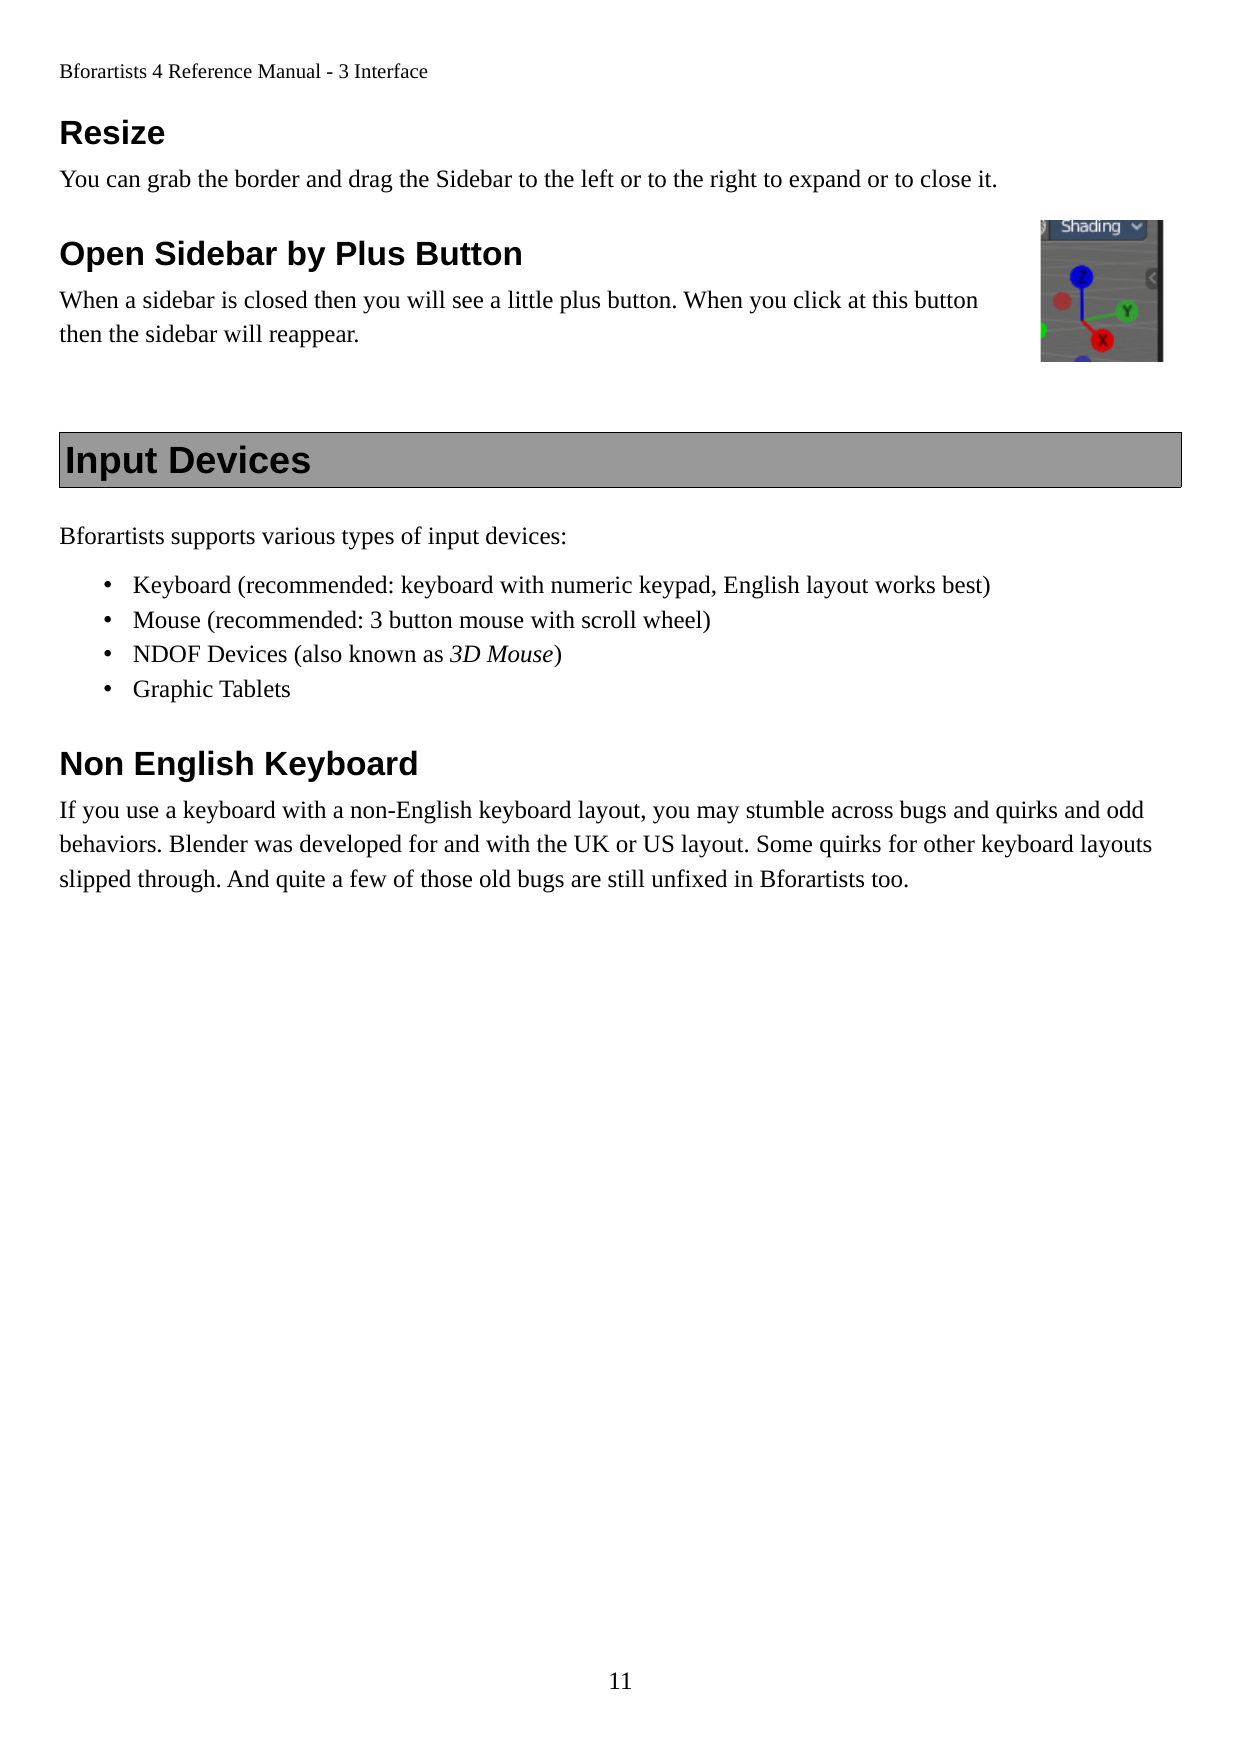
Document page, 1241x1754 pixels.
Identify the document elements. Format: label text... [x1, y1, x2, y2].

text You can grab the border and drag the Sidebar to the left or to the right to expand or to close it. [59, 164, 1181, 192]
text When a sidebar is closed then you will see a little plus button. When you click at this button then the sidebar will reappear. [59, 285, 1181, 382]
subtitle Open Sidebar by Plus Button [59, 234, 1040, 272]
subtitle Resize [59, 113, 1181, 151]
table_header Input Devices [60, 433, 1181, 487]
text Bforartists supports various types of input devices: [59, 521, 1181, 550]
list Mouse (recommended: 3 button mouse with scroll wheel) [103, 605, 1181, 634]
list Keyboard (recommended: keyboard with numeric keypad, English layout works best) [103, 570, 1181, 599]
subtitle Non English Keyboard [59, 744, 1181, 782]
list NDOF Devices (also known as 3D Mouse) [103, 639, 1181, 668]
list Graphic Tablets [103, 674, 1181, 703]
picture [1040, 220, 1164, 362]
subtitle [1164, 234, 1181, 272]
text If you use a keyboard with a non-English keyboard layout, you may stumble across bugs and quirks and odd behaviors. Blender was developed for and with the UK or US layout. Some quirks for other keyboard layouts slipped through. And quite a few of those old bugs are still unfixed in Bforartists too. [59, 795, 1181, 893]
